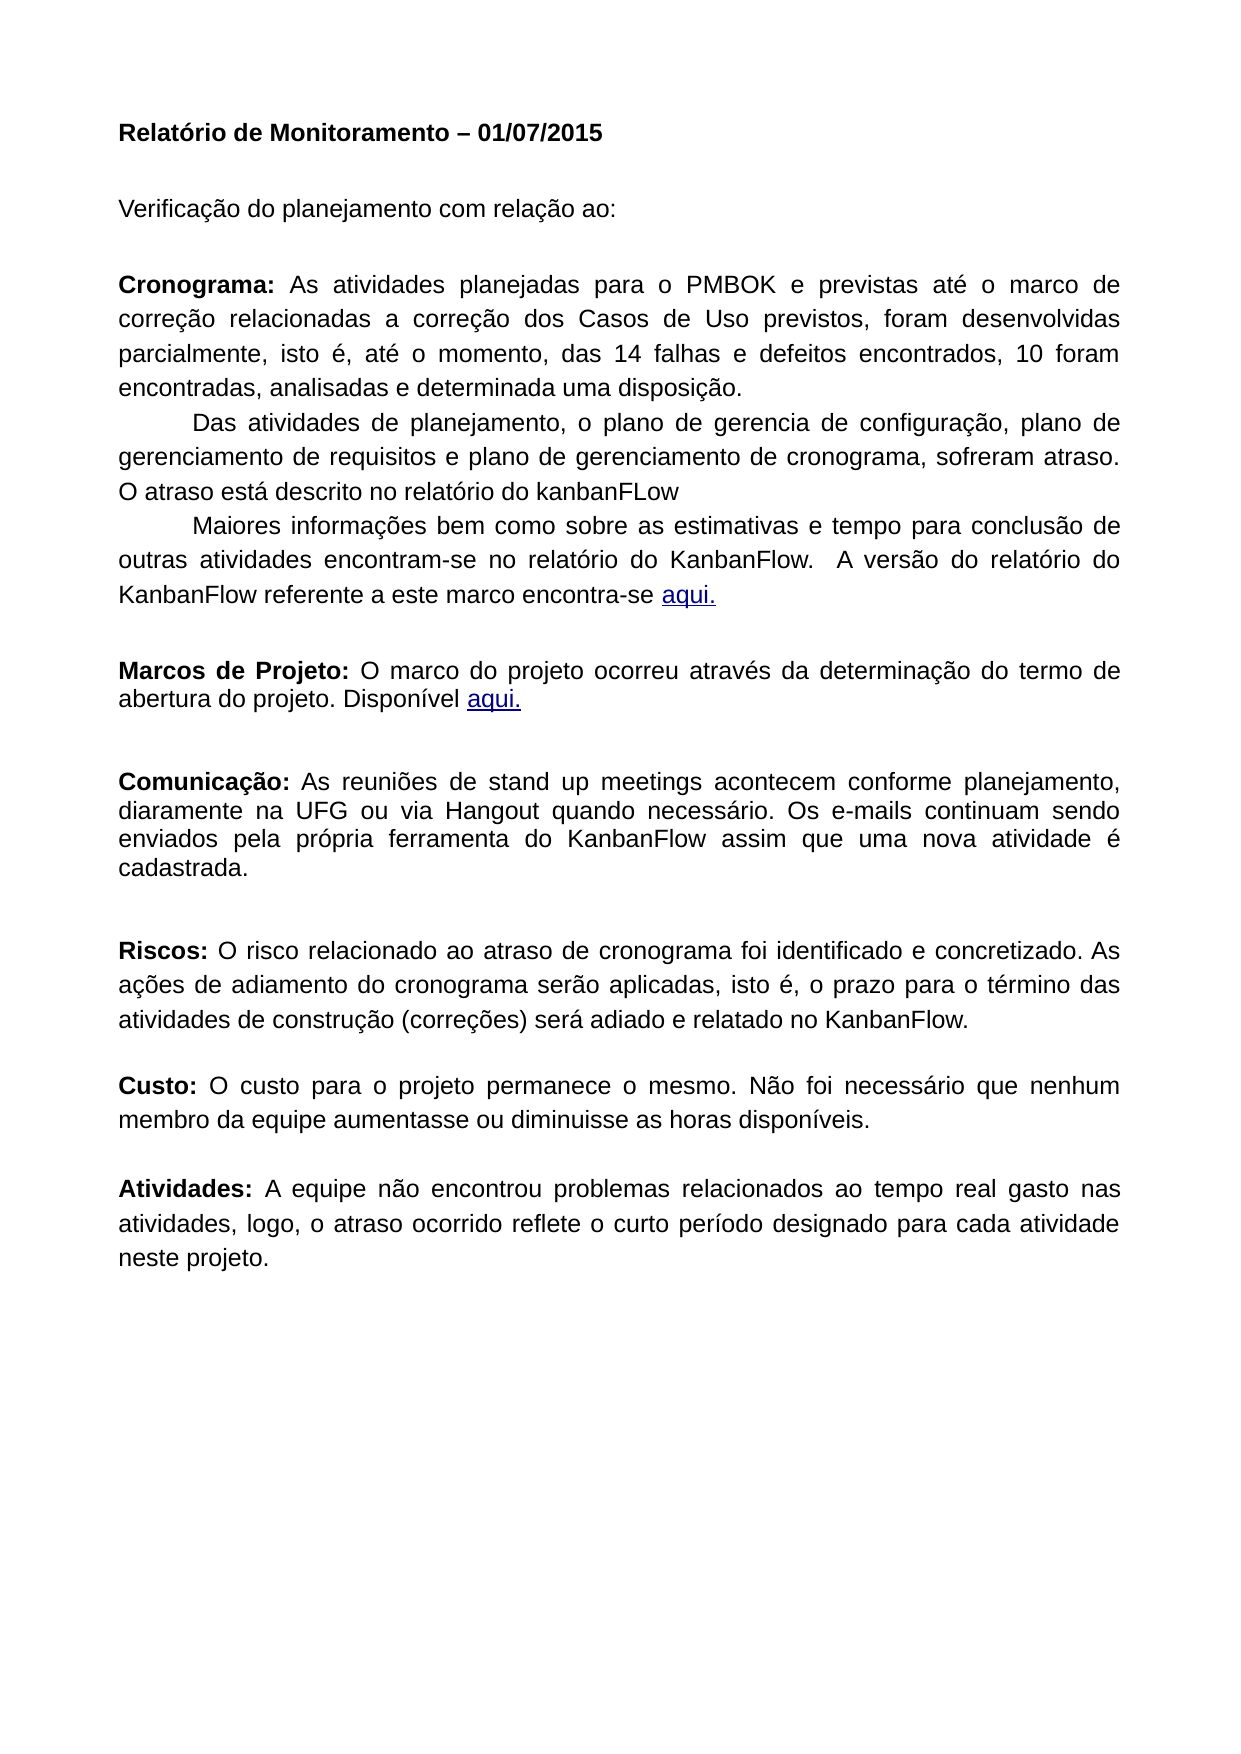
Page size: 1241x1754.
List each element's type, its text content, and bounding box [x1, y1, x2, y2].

text Das atividades de planejamento, o plano de gerencia de configuração, plano de gerenciamento de requisitos e plano de gerenciamento de cronograma, sofreram atraso. O atraso está descrito no relatório do kanbanFLow [118, 407, 1122, 505]
text Relatório de Monitoramento – 01/07/2015 [118, 118, 1122, 147]
text Custo: O custo para o projeto permanece o mesmo. Não foi necessário que nenhum membro da equipe aumentasse ou diminuisse as horas disponíveis. [118, 1071, 1122, 1134]
text Verificação do planejamento com relação ao: [118, 194, 1122, 223]
text Comunicação: As reuniões de stand up meetings acontecem conforme planejamento, diaramente na UFG ou via Hangout quando necessário. Os e-mails continuam sendo enviados pela própria ferramenta do KanbanFlow assim que uma nova atividade é cadastrada. [118, 767, 1122, 882]
text Cronograma: As atividades planejadas para o PMBOK e previstas até o marco de correção relacionadas a correção dos Casos de Uso previstos, foram desenvolvidas parcialmente, isto é, até o momento, das 14 falhas e defeitos encontrados, 10 foram encontradas, analisadas e determinada uma disposição. [118, 269, 1122, 402]
text Maiores informações bem como sobre as estimativas e tempo para conclusão de outras atividades encontram-se no relatório do KanbanFlow. A versão do relatório do KanbanFlow referente a este marco encontra-se aqui. [118, 511, 1122, 609]
text Riscos: O risco relacionado ao atraso de cronograma foi identificado e concretizado. As ações de adiamento do cronograma serão aplicadas, isto é, o prazo para o término das atividades de construção (correções) será adiado e relatado no KanbanFlow. [118, 936, 1122, 1033]
text Marcos de Projeto: O marco do projeto ocorreu através da determinação do termo de abertura do projeto. Disponível aqui. [118, 656, 1122, 713]
text Atividades: A equipe não encontrou problemas relacionados ao tempo real gasto nas atividades, logo, o atraso ocorrido reflete o curto período designado para cada atividade neste projeto. [118, 1174, 1122, 1272]
